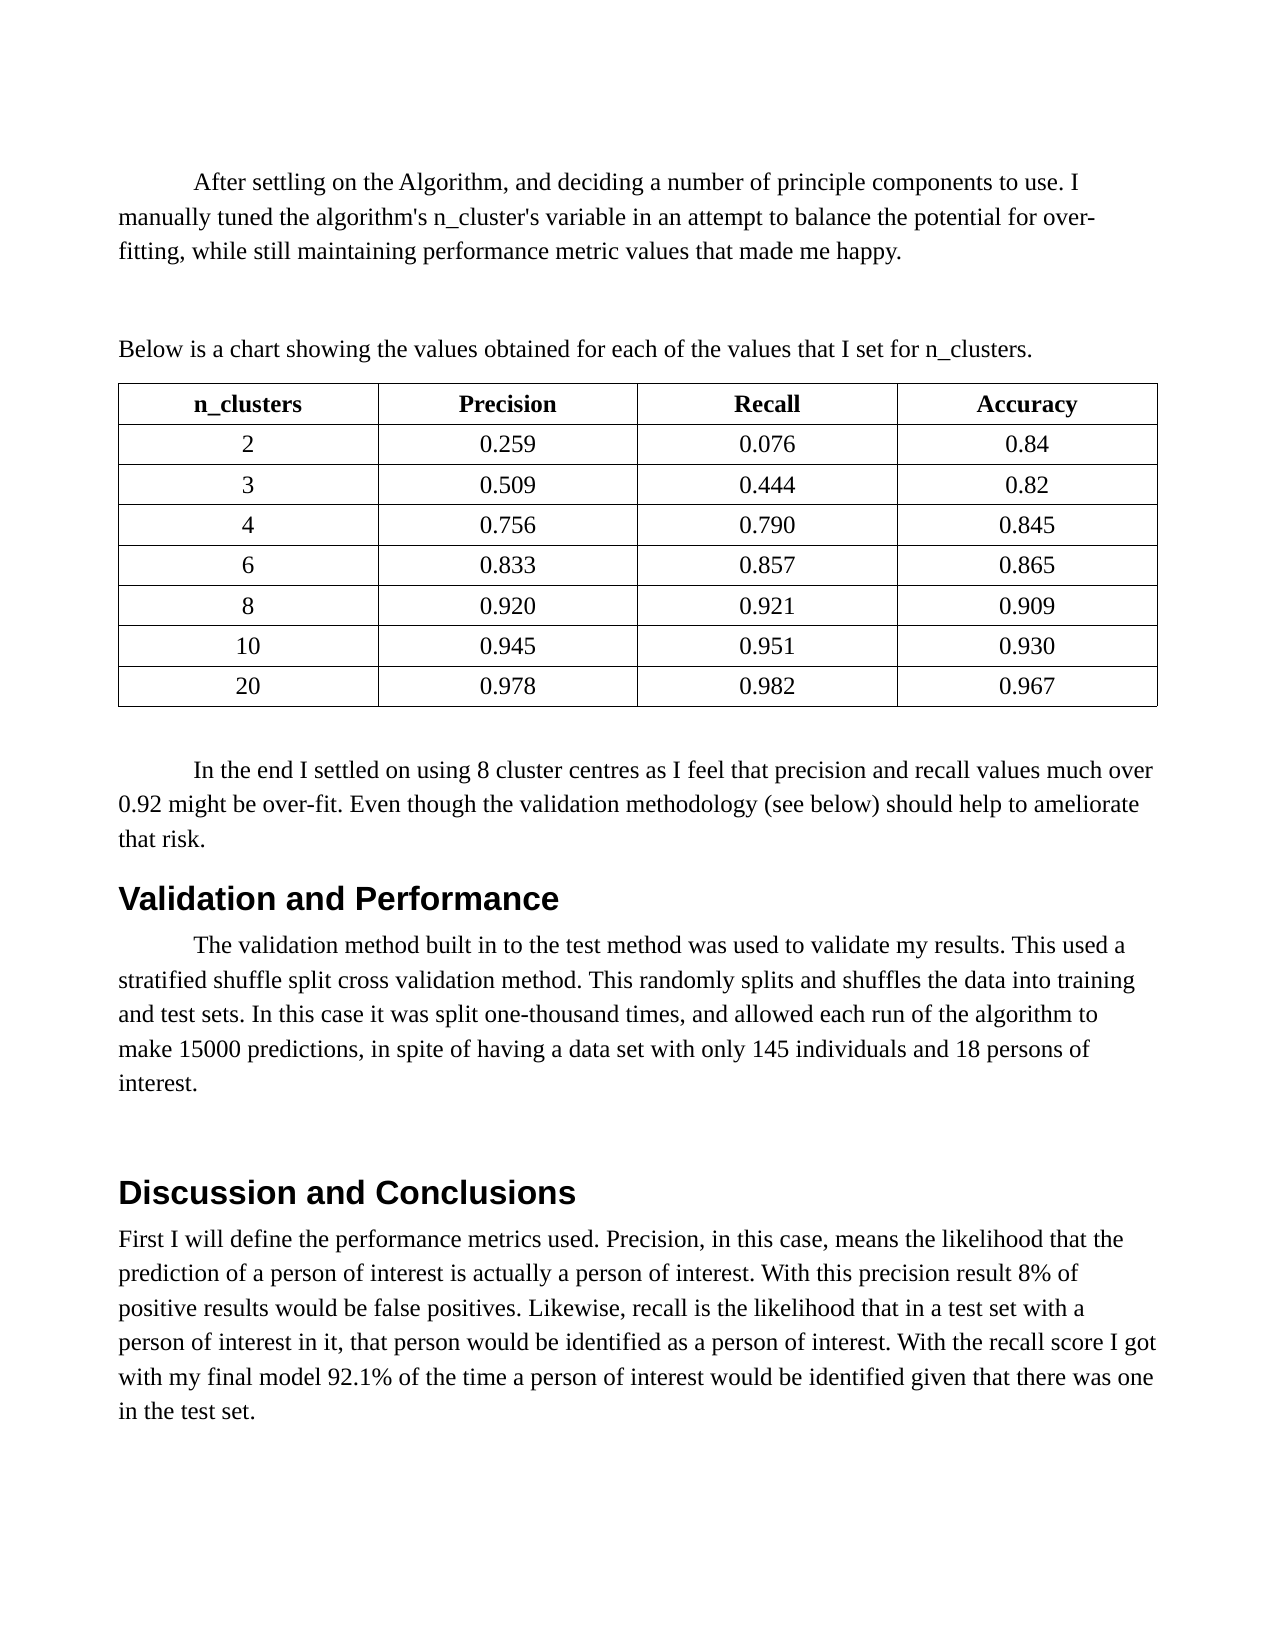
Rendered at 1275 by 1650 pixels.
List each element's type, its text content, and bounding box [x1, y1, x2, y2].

subtitle Validation and Performance [118, 879, 1157, 918]
table_cell 0.756 [379, 505, 637, 544]
text Below is a chart showing the values obtained for each of the values that I set for n_clusters. [118, 334, 1157, 363]
table_header n_clusters [119, 384, 378, 424]
table_cell 0.978 [379, 667, 637, 706]
table_cell 0.865 [898, 546, 1157, 585]
table_cell 0.921 [638, 586, 897, 625]
table_cell 0.945 [379, 626, 637, 666]
table_header Accuracy [898, 384, 1157, 424]
table_cell 0.982 [638, 667, 897, 706]
table_cell 0.857 [638, 546, 897, 585]
table_cell 8 [119, 586, 378, 625]
table_cell 0.967 [898, 667, 1157, 706]
table_cell 0.790 [638, 505, 897, 544]
table_cell 20 [119, 667, 378, 706]
table_header Recall [638, 384, 897, 424]
table_cell 0.920 [379, 586, 637, 625]
table_cell 3 [119, 465, 378, 504]
text In the end I settled on using 8 cluster centres as I feel that precision and recall values much over 0.92 might be over-fit. Even though the validation methodology (see below) should help to ameliorate that risk. [118, 755, 1157, 853]
subtitle Discussion and Conclusions [118, 1173, 1157, 1211]
table_header Precision [379, 384, 637, 424]
table_cell 0.259 [379, 425, 637, 464]
table_cell 0.930 [898, 626, 1157, 666]
table_cell 0.845 [898, 505, 1157, 544]
table_cell 0.82 [898, 465, 1157, 504]
table_cell 0.84 [898, 425, 1157, 464]
table_cell 0.076 [638, 425, 897, 464]
text First I will define the performance metrics used. Precision, in this case, means the likelihood that the prediction of a person of interest is actually a person of interest. With this precision result 8% of positive results would be false positives. Likewise, recall is the likelihood that in a test set with a person of interest in it, that person would be identified as a person of interest. With the recall score I got with my final model 92.1% of the time a person of interest would be identified given that there was one in the test set. [118, 1224, 1157, 1425]
table_cell 10 [119, 626, 378, 666]
table_cell 6 [119, 546, 378, 585]
table_cell 4 [119, 505, 378, 544]
table_cell 2 [119, 425, 378, 464]
table_cell 0.444 [638, 465, 897, 504]
table_cell 0.833 [379, 546, 637, 585]
table_cell 0.951 [638, 626, 897, 666]
text The validation method built in to the test method was used to validate my results. This used a stratified shuffle split cross validation method. This randomly splits and shuffles the data into training and test sets. In this case it was split one-thousand times, and allowed each run of the algorithm to make 15000 predictions, in spite of having a data set with only 145 individuals and 18 persons of interest. [118, 930, 1157, 1097]
text After settling on the Algorithm, and deciding a number of principle components to use. I manually tuned the algorithm's n_cluster's variable in an attempt to balance the potential for over-fitting, while still maintaining performance metric values that made me happy. [118, 167, 1157, 265]
table_cell 0.909 [898, 586, 1157, 625]
table_cell 0.509 [379, 465, 637, 504]
